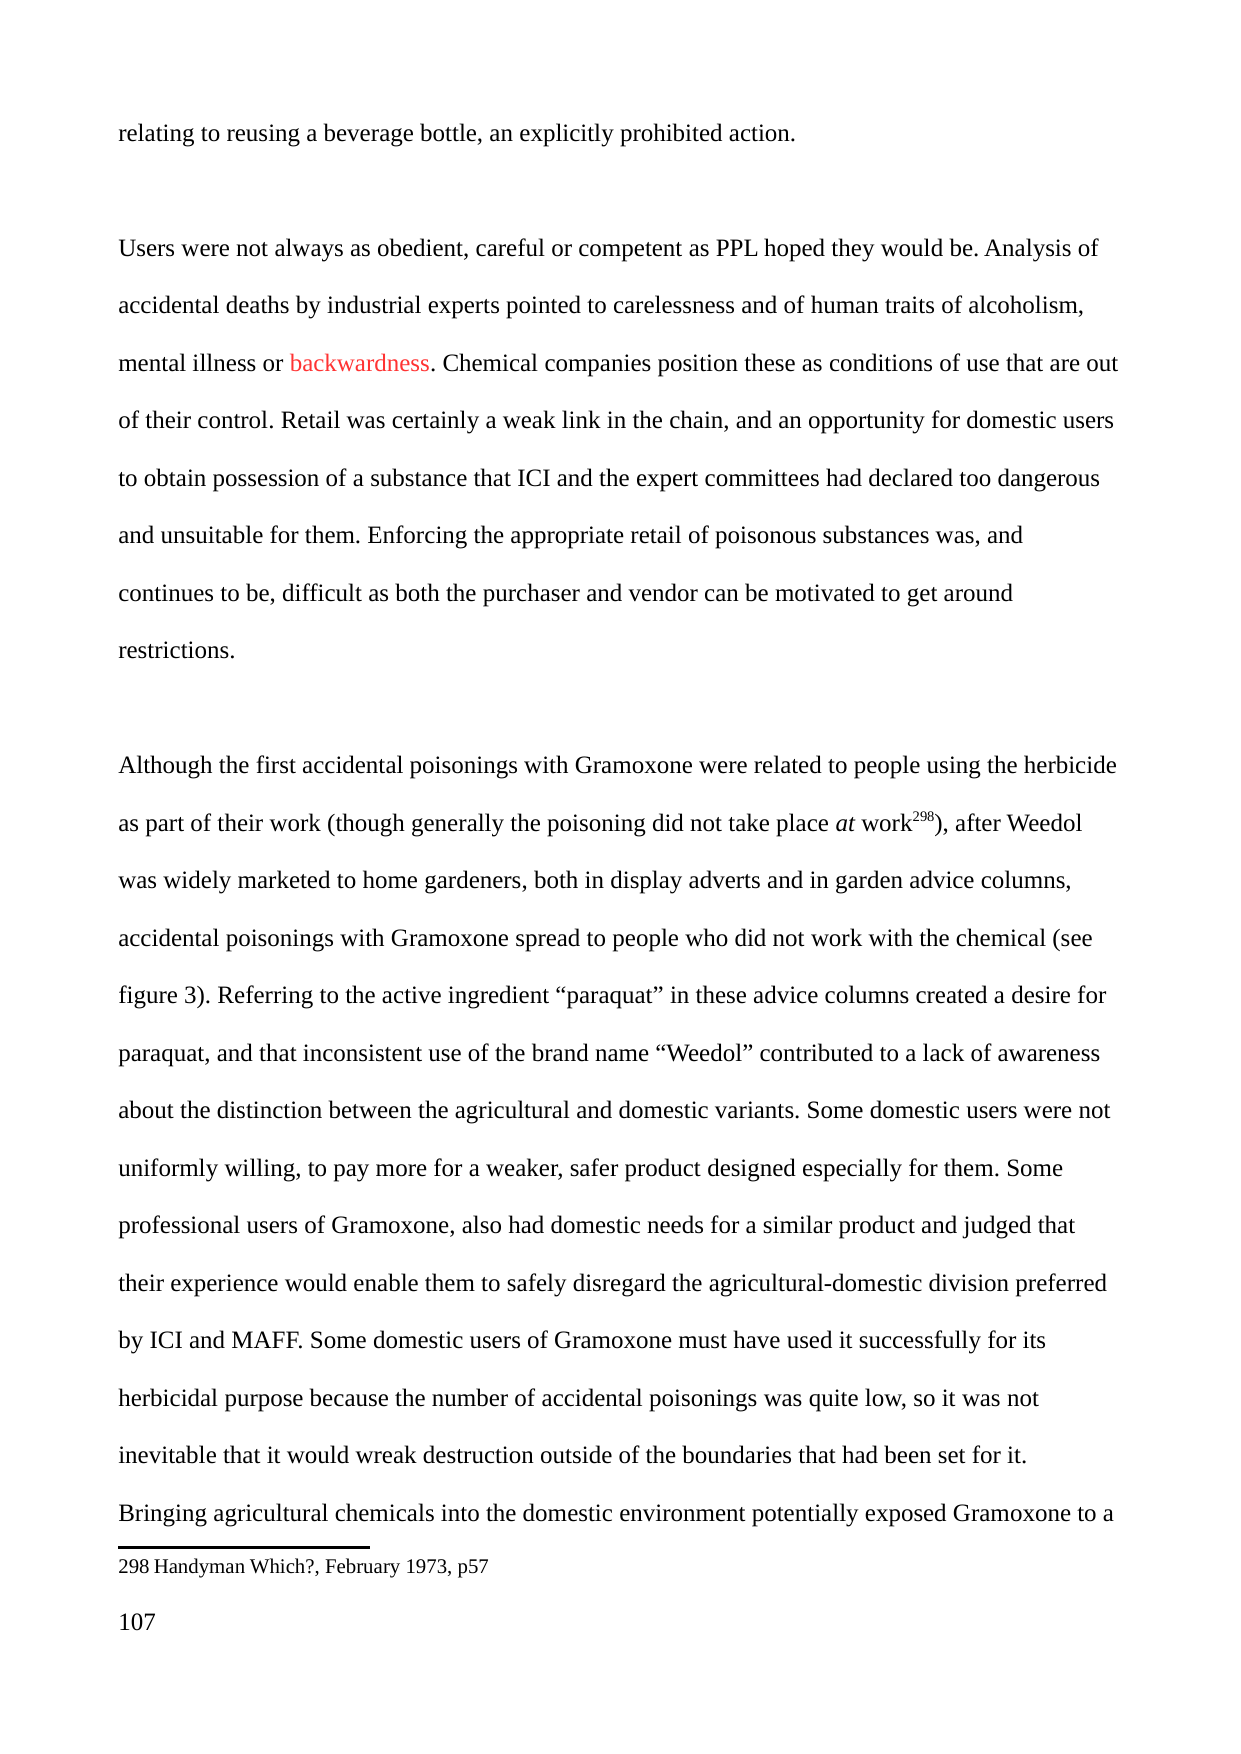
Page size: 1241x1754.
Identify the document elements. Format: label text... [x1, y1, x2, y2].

text Users were not always as obedient, careful or competent as PPL hoped they would be. Analysis of accidental deaths by industrial experts pointed to carelessness and of human traits of alcoholism, mental illness or backwardness. Chemical companies position these as conditions of use that are out of their control. Retail was certainly a weak link in the chain, and an opportunity for domestic users to obtain possession of a substance that ICI and the expert committees had declared too dangerous and unsuitable for them. Enforcing the appropriate retail of poisonous substances was, and continues to be, difficult as both the purchaser and vendor can be motivated to get around restrictions. [118, 233, 1122, 664]
text relating to reusing a beverage bottle, an explicitly prohibited action. [118, 118, 1122, 147]
text Although the first accidental poisonings with Gramoxone were related to people using the herbicide as part of their work (though generally the poisoning did not take place at work), after Weedol was widely marketed to home gardeners, both in display adverts and in garden advice columns, accidental poisonings with Gramoxone spread to people who did not work with the chemical (see figure 3). Referring to the active ingredient “paraquat” in these advice columns created a desire for paraquat, and that inconsistent use of the brand name “Weedol” contributed to a lack of awareness about the distinction between the agricultural and domestic variants. Some domestic users were not uniformly willing, to pay more for a weaker, safer product designed especially for them. Some professional users of Gramoxone, also had domestic needs for a similar product and judged that their experience would enable them to safely disregard the agricultural-domestic division preferred by ICI and MAFF. Some domestic users of Gramoxone must have used it successfully for its herbicidal purpose because the number of accidental poisonings was quite low, so it was not inevitable that it would wreak destruction outside of the boundaries that had been set for it. Bringing agricultural chemicals into the domestic environment potentially exposed Gramoxone to a [118, 751, 1122, 1527]
text Handyman Which?, February 1973, p57 [118, 1553, 1122, 1578]
